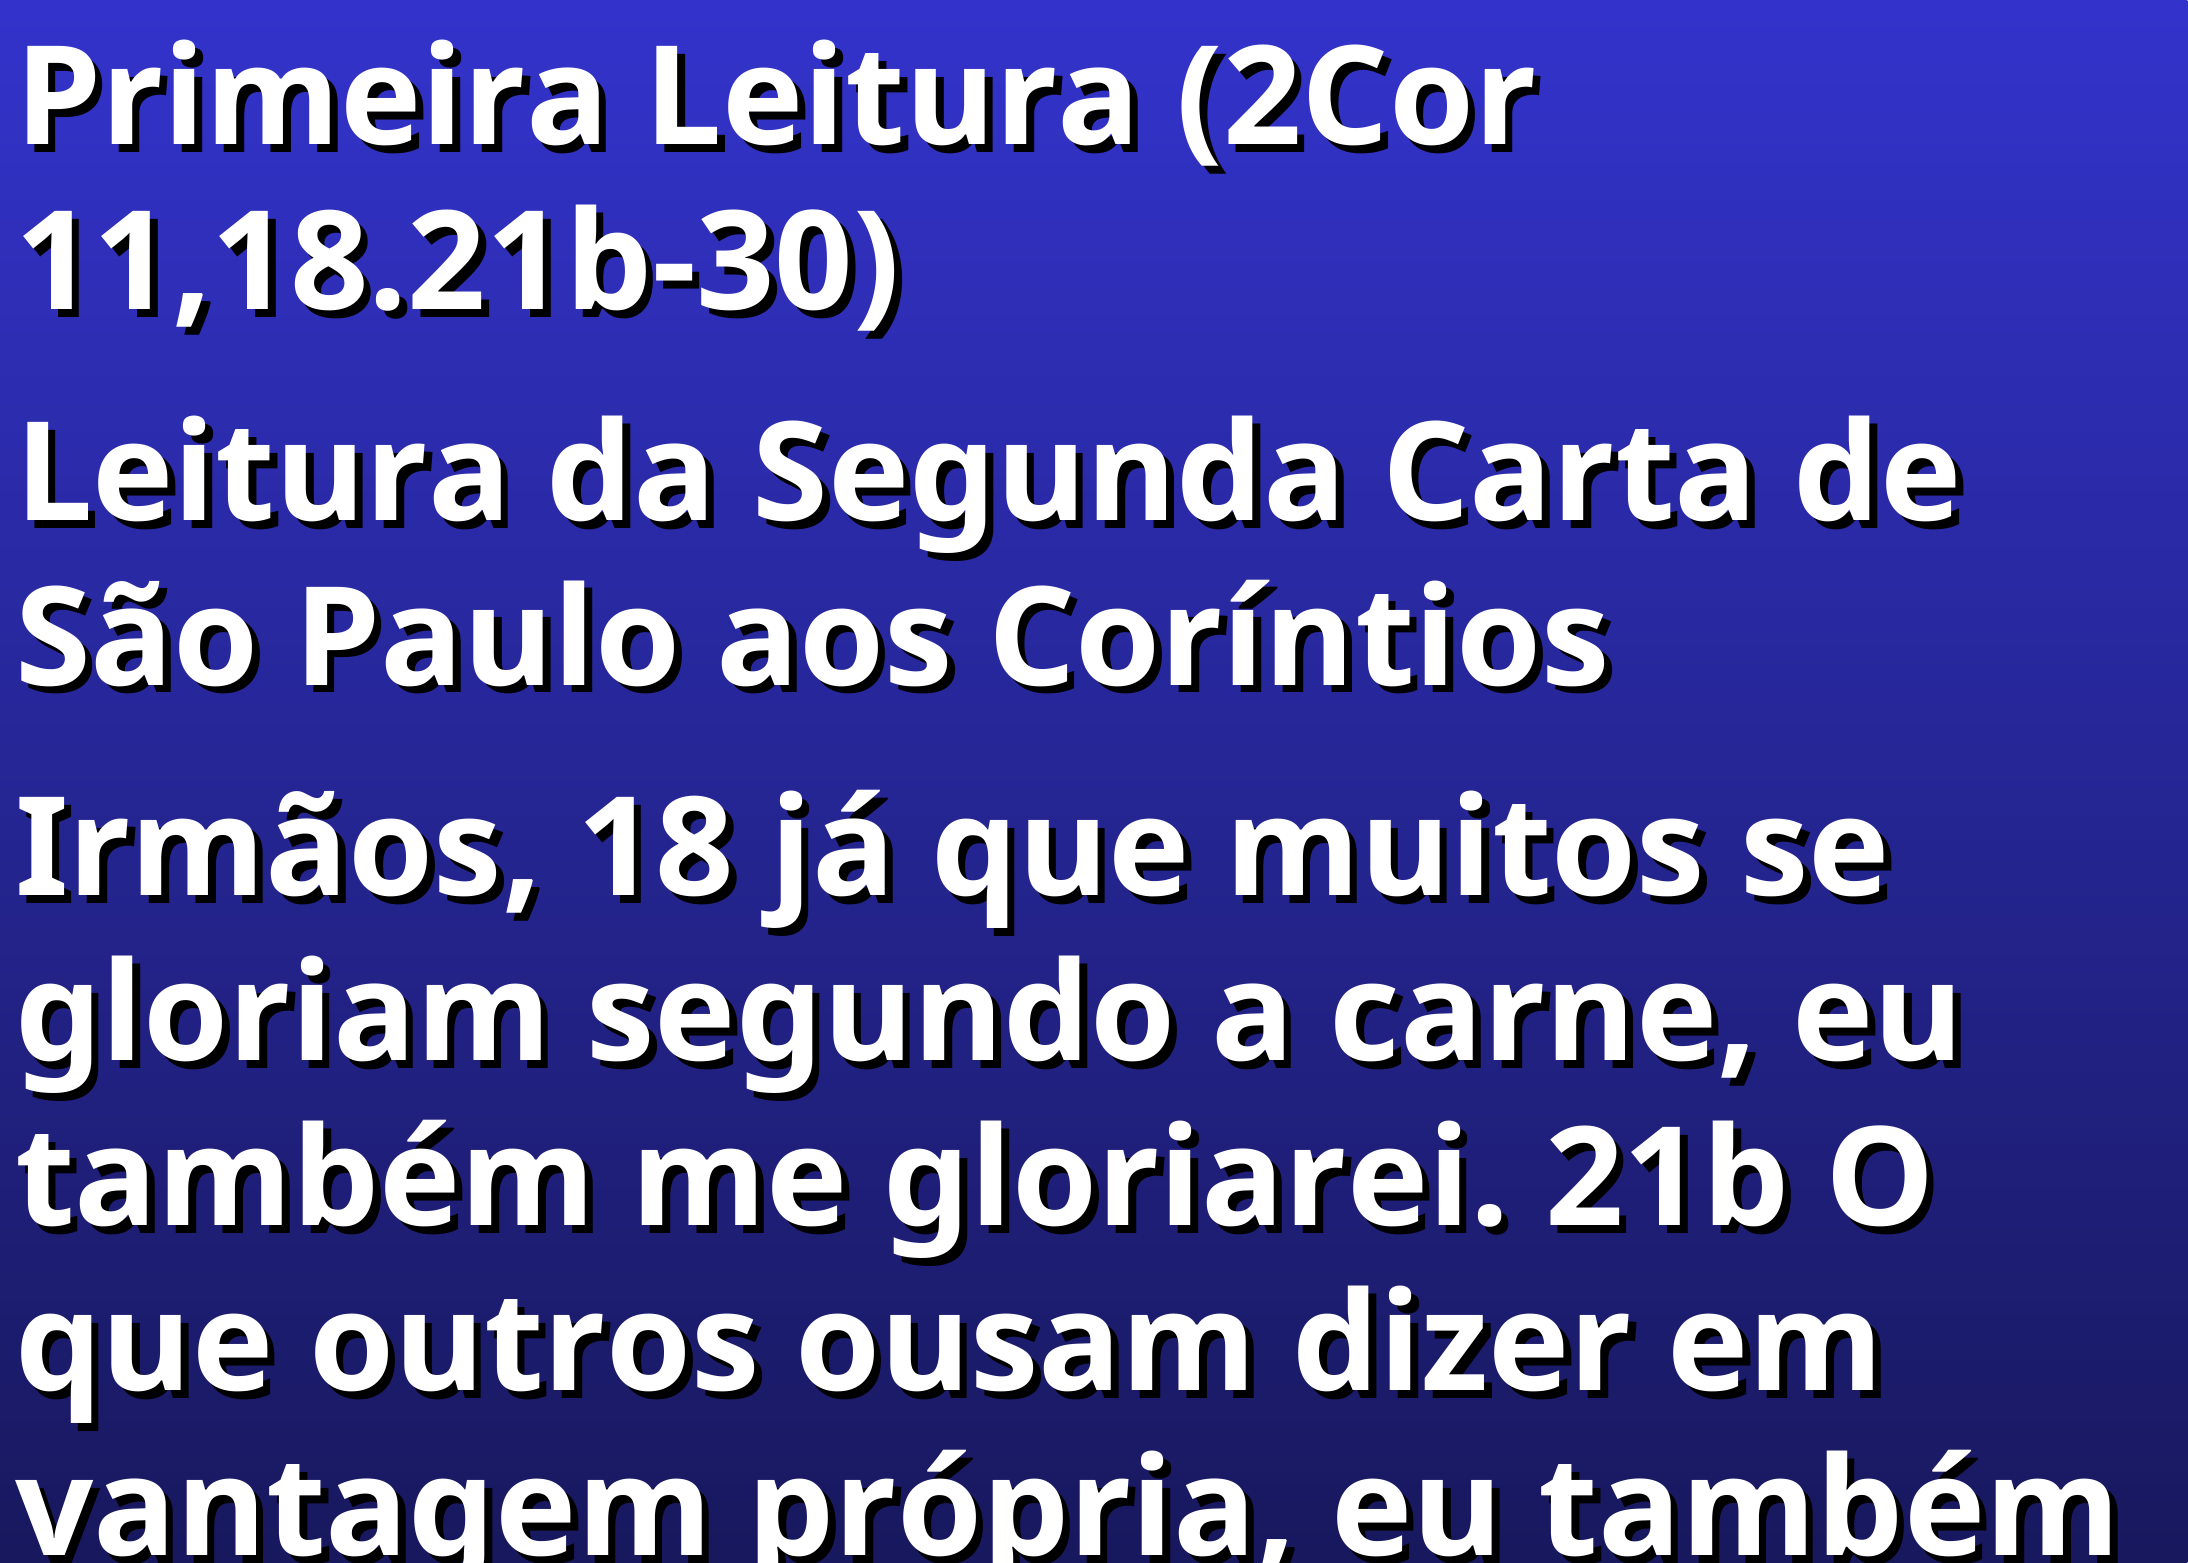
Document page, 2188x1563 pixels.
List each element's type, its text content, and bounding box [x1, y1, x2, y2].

text_box Primeira Leitura (2Cor 11,18.21b-30) Leitura da Segunda Carta de São Paulo aos Coríntios Irmãos, 18 já que muitos se gloriam segundo a carne, eu também me gloriarei. 21b O que outros ousam dizer em vantagem própria, eu também [0, 0, 2188, 1563]
